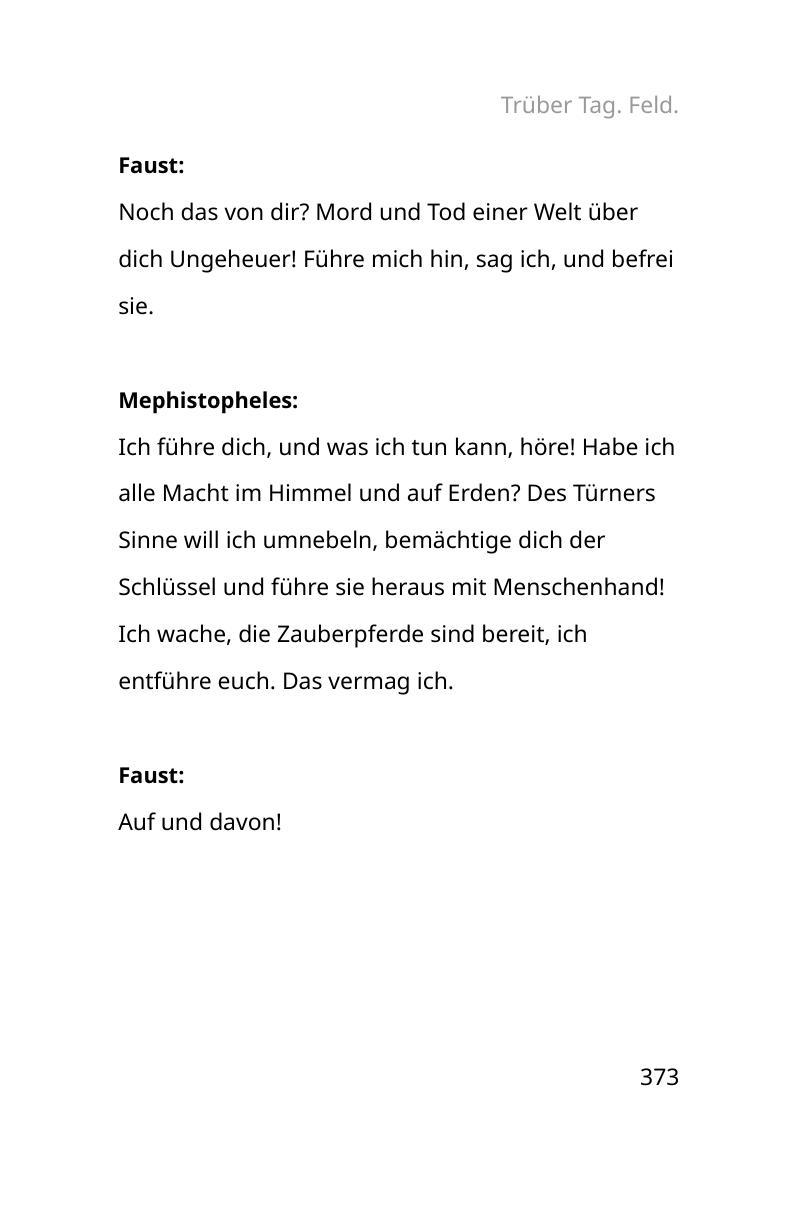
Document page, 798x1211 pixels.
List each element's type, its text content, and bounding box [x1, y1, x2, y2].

text Mephistopheles: Ich führe dich, und was ich tun kann, höre! Habe ich alle Macht im Himmel und auf Erden? Des Türners Sinne will ich umnebeln, bemächtige dich der Schlüssel und führe sie heraus mit Menschenhand! Ich wache, die Zauberpferde sind bereit, ich entführe euch. Das vermag ich. [118, 354, 679, 696]
text Faust: Auf und davon! [118, 729, 679, 837]
text Faust: Noch das von dir? Mord und Tod einer Welt über dich Ungeheuer! Führe mich hin, sag ich, und befrei sie. [118, 149, 679, 321]
